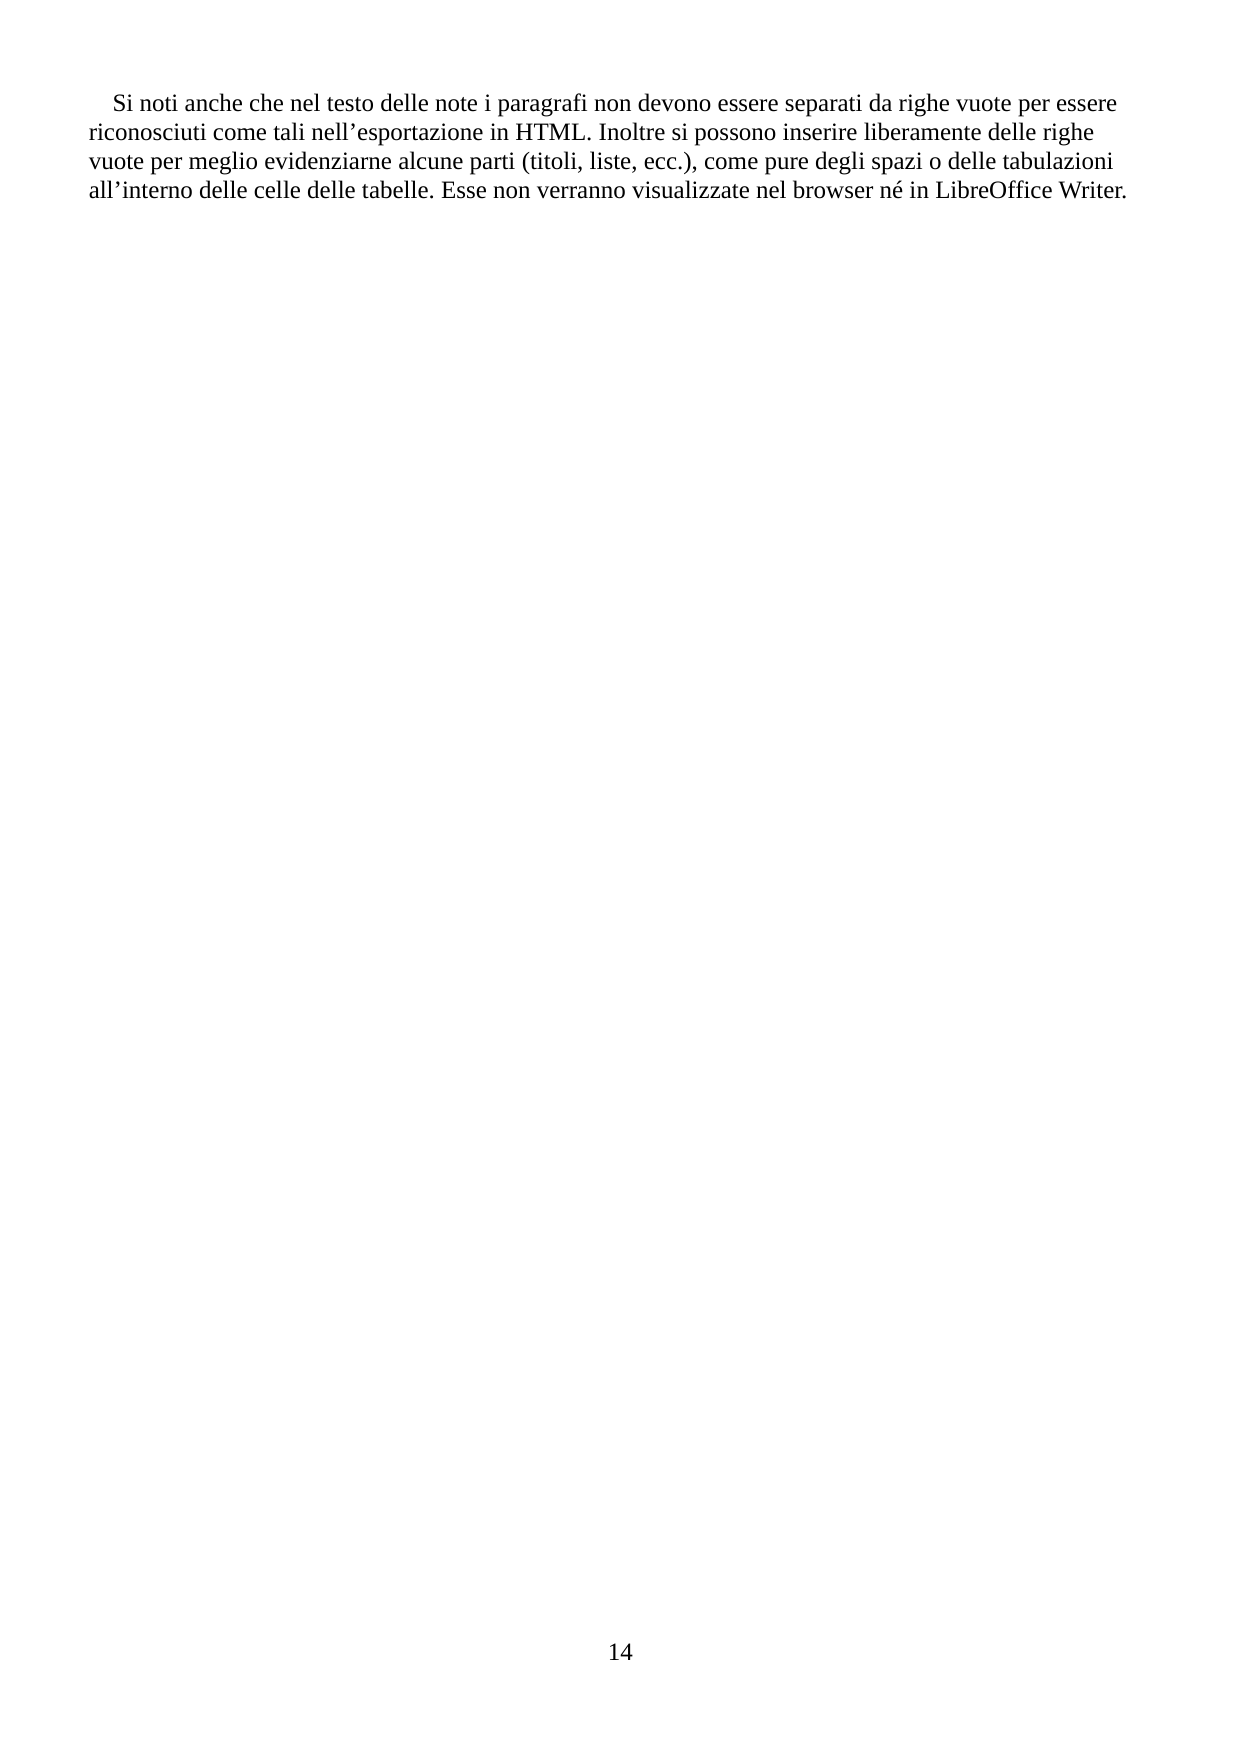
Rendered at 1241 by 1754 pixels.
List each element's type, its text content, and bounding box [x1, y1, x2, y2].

text Si noti anche che nel testo delle note i paragrafi non devono essere separati da righe vuote per essere riconosciuti come tali nell’esportazione in HTML. Inoltre si possono inserire liberamente delle righe vuote per meglio evidenziarne alcune parti (titoli, liste, ecc.), come pure degli spazi o delle tabulazioni all’interno delle celle delle tabelle. Esse non verranno visualizzate nel browser né in LibreOffice Writer. [88, 88, 1152, 203]
